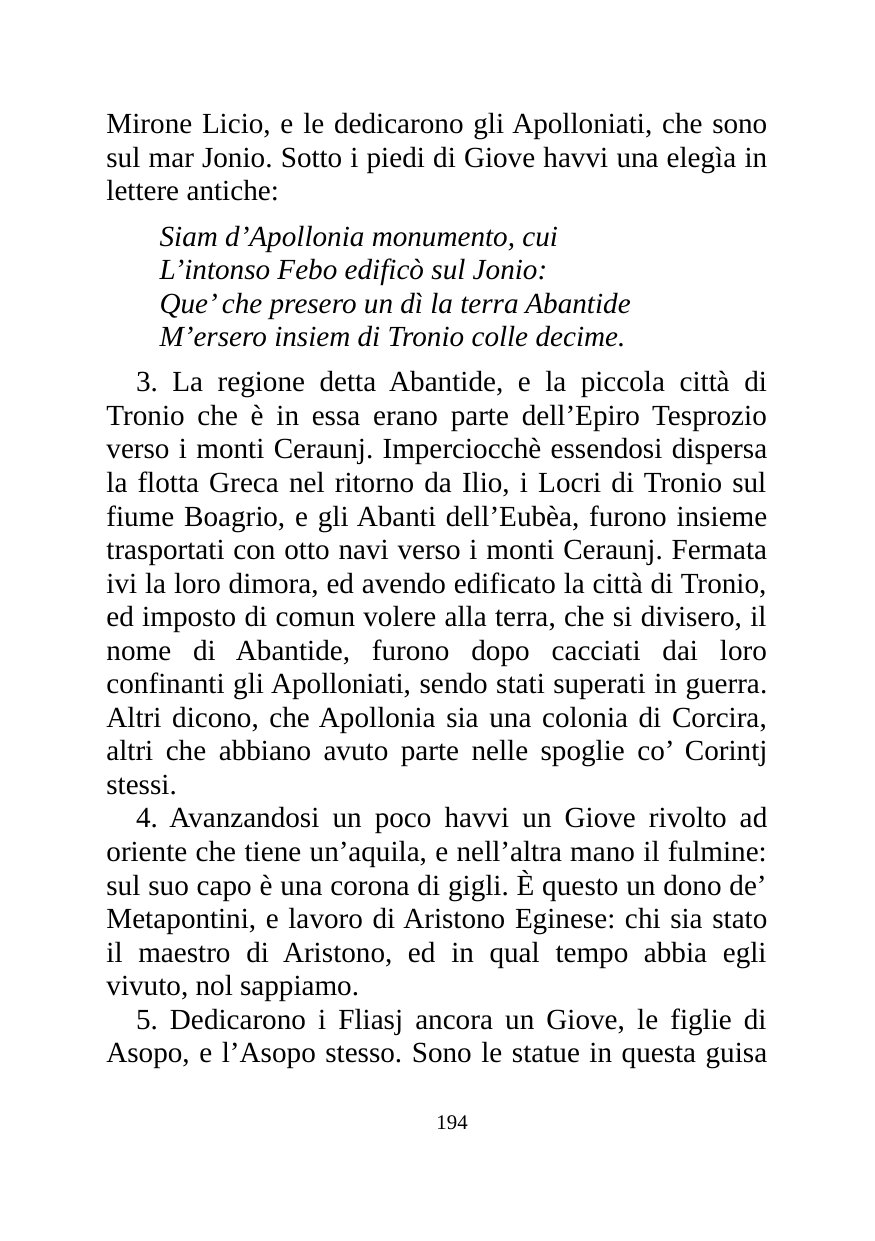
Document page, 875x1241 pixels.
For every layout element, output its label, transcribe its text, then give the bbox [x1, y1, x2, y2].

text Mirone Licio, e le dedicarono gli Apolloniati, che sono sul mar Jonio. Sotto i piedi di Giove havvi una elegìa in lettere antiche: [106, 106, 768, 207]
text 4. Avanzandosi un poco havvi un Giove rivolto ad oriente che tiene un’aquila, e nell’altra mano il fulmine: sul suo capo è una corona di gigli. È questo un dono de’ Metapontini, e lavoro di Aristono Eginese: chi sia stato il maestro di Aristono, ed in qual tempo abbia egli vivuto, nol sappiamo. [106, 801, 768, 1002]
text 3. La regione detta Abantide, e la piccola città di Tronio che è in essa erano parte dell’Epiro Tesprozio verso i monti Ceraunj. Imperciocchè essendosi dispersa la flotta Greca nel ritorno da Ilio, i Locri di Tronio sul fiume Boagrio, e gli Abanti dell’Eubèa, furono insieme trasportati con otto navi verso i monti Ceraunj. Fermata ivi la loro dimora, ed avendo edificato la città di Tronio, ed imposto di comun volere alla terra, che si divisero, il nome di Abantide, furono dopo cacciati dai loro confinanti gli Apolloniati, sendo stati superati in guerra. Altri dicono, che Apollonia sia una colonia di Corcira, altri che abbiano avuto parte nelle spoglie co’ Corintj stessi. [106, 364, 768, 801]
text Siam d’Apollonia monumento, cui L’intonso Febo edificò sul Jonio: Que’ che presero un dì la terra Abantide M’ersero insiem di Tronio colle decime. [159, 219, 768, 353]
text 5. Dedicarono i Fliasj ancora un Giove, le figlie di Asopo, e l’Asopo stesso. Sono le statue in questa guisa [106, 1002, 768, 1069]
